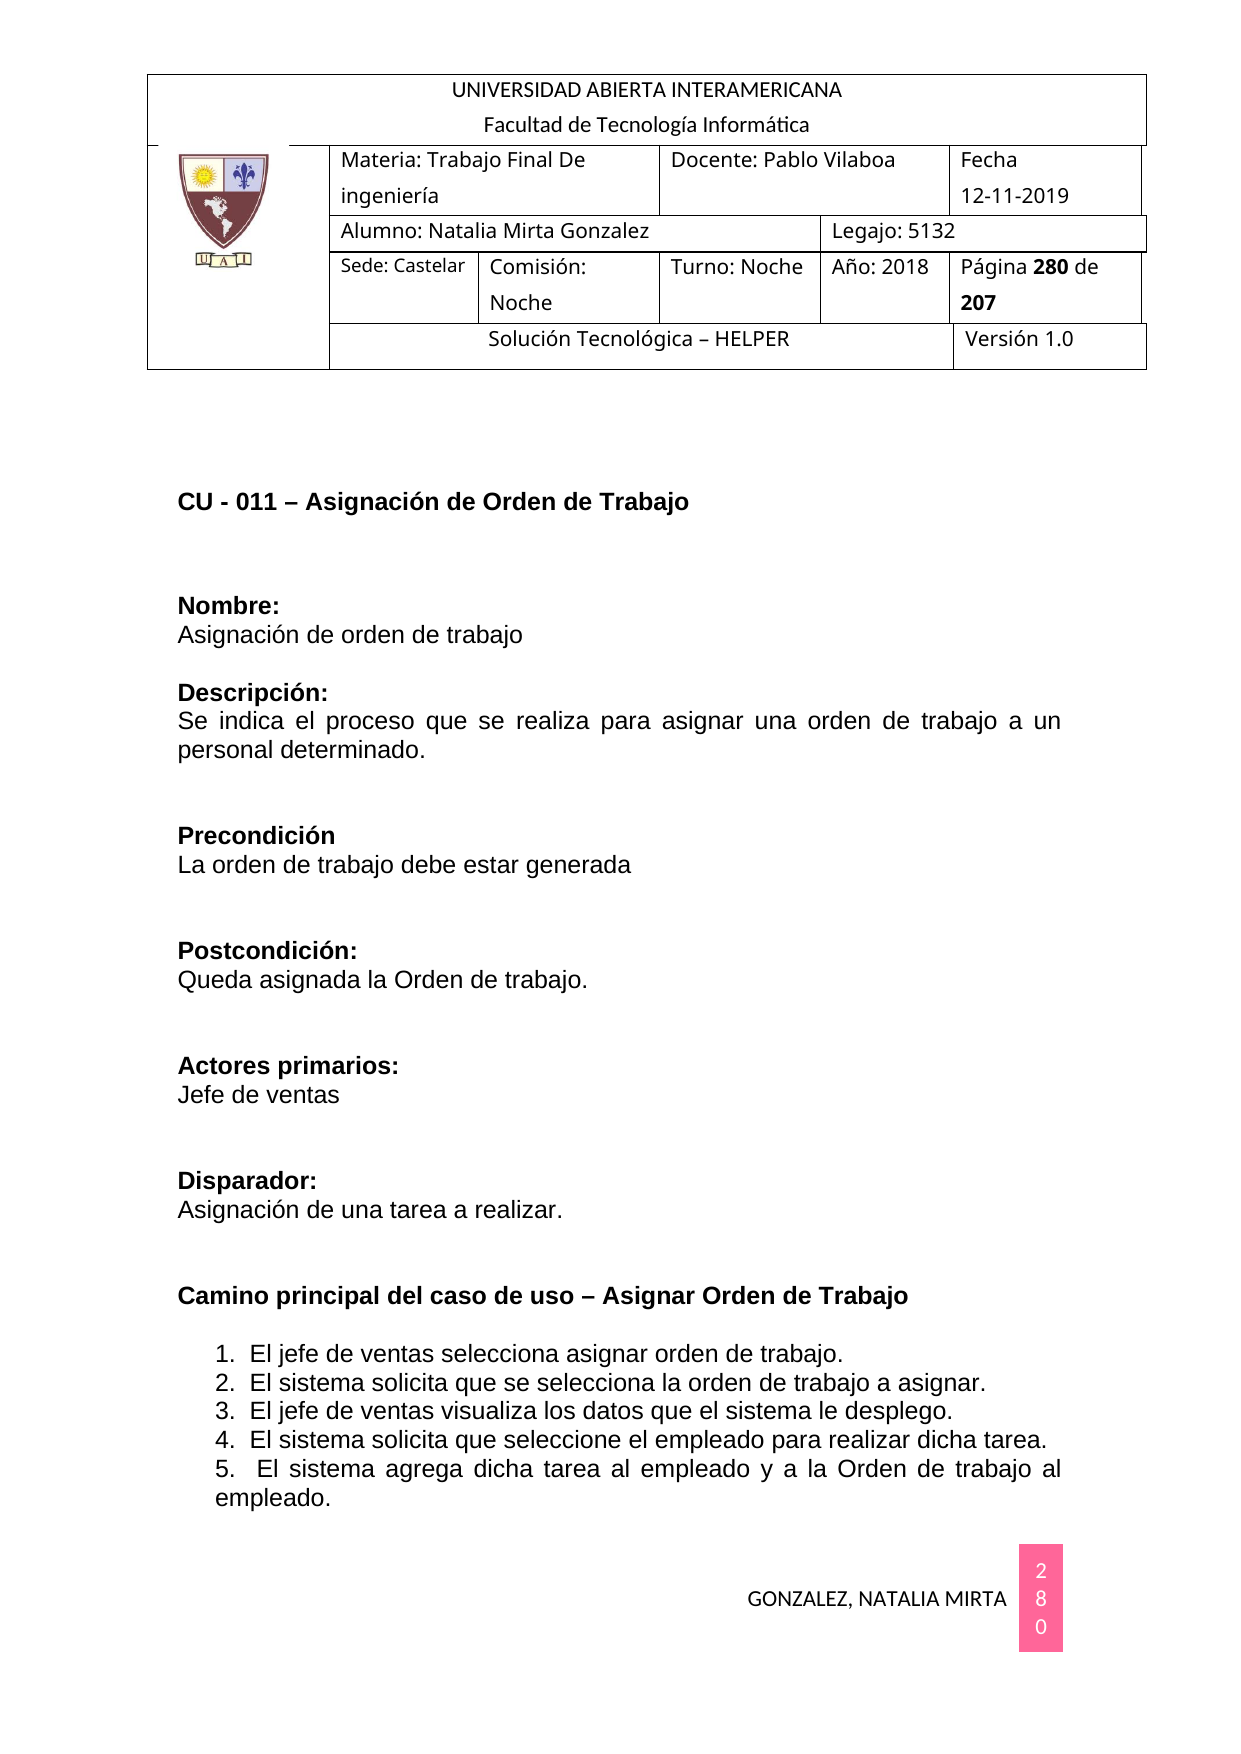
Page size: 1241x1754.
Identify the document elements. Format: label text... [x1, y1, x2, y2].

text Queda asignada la Orden de trabajo. [177, 965, 1063, 994]
text Asignación de una tarea a realizar. [177, 1195, 1063, 1224]
text 3. El jefe de ventas visualiza los datos que el sistema le desplego. [215, 1396, 1063, 1425]
text Postcondición: [177, 936, 1063, 965]
text 1. El jefe de ventas selecciona asignar orden de trabajo. [215, 1339, 1063, 1367]
text 5. El sistema agrega dicha tarea al empleado y a la Orden de trabajo al empleado. [215, 1454, 1063, 1511]
text Precondición [177, 821, 1063, 850]
text Camino principal del caso de uso – Asignar Orden de Trabajo [177, 1281, 1063, 1310]
text Se indica el proceso que se realiza para asignar una orden de trabajo a un personal determinado. [177, 706, 1063, 764]
text Jefe de ventas [177, 1080, 1063, 1109]
text Nombre: [177, 591, 1063, 620]
text 4. El sistema solicita que seleccione el empleado para realizar dicha tarea. [177, 1425, 1063, 1454]
text 2. El sistema solicita que se selecciona la orden de trabajo a asignar. [215, 1367, 1063, 1396]
text Asignación de orden de trabajo [177, 620, 1063, 649]
text Disparador: [177, 1166, 1063, 1195]
text La orden de trabajo debe estar generada [177, 850, 1063, 879]
subtitle CU - 011 – Asignación de Orden de Trabajo [177, 487, 1063, 515]
text Actores primarios: [177, 1051, 1063, 1080]
text Descripción: [177, 677, 1063, 706]
